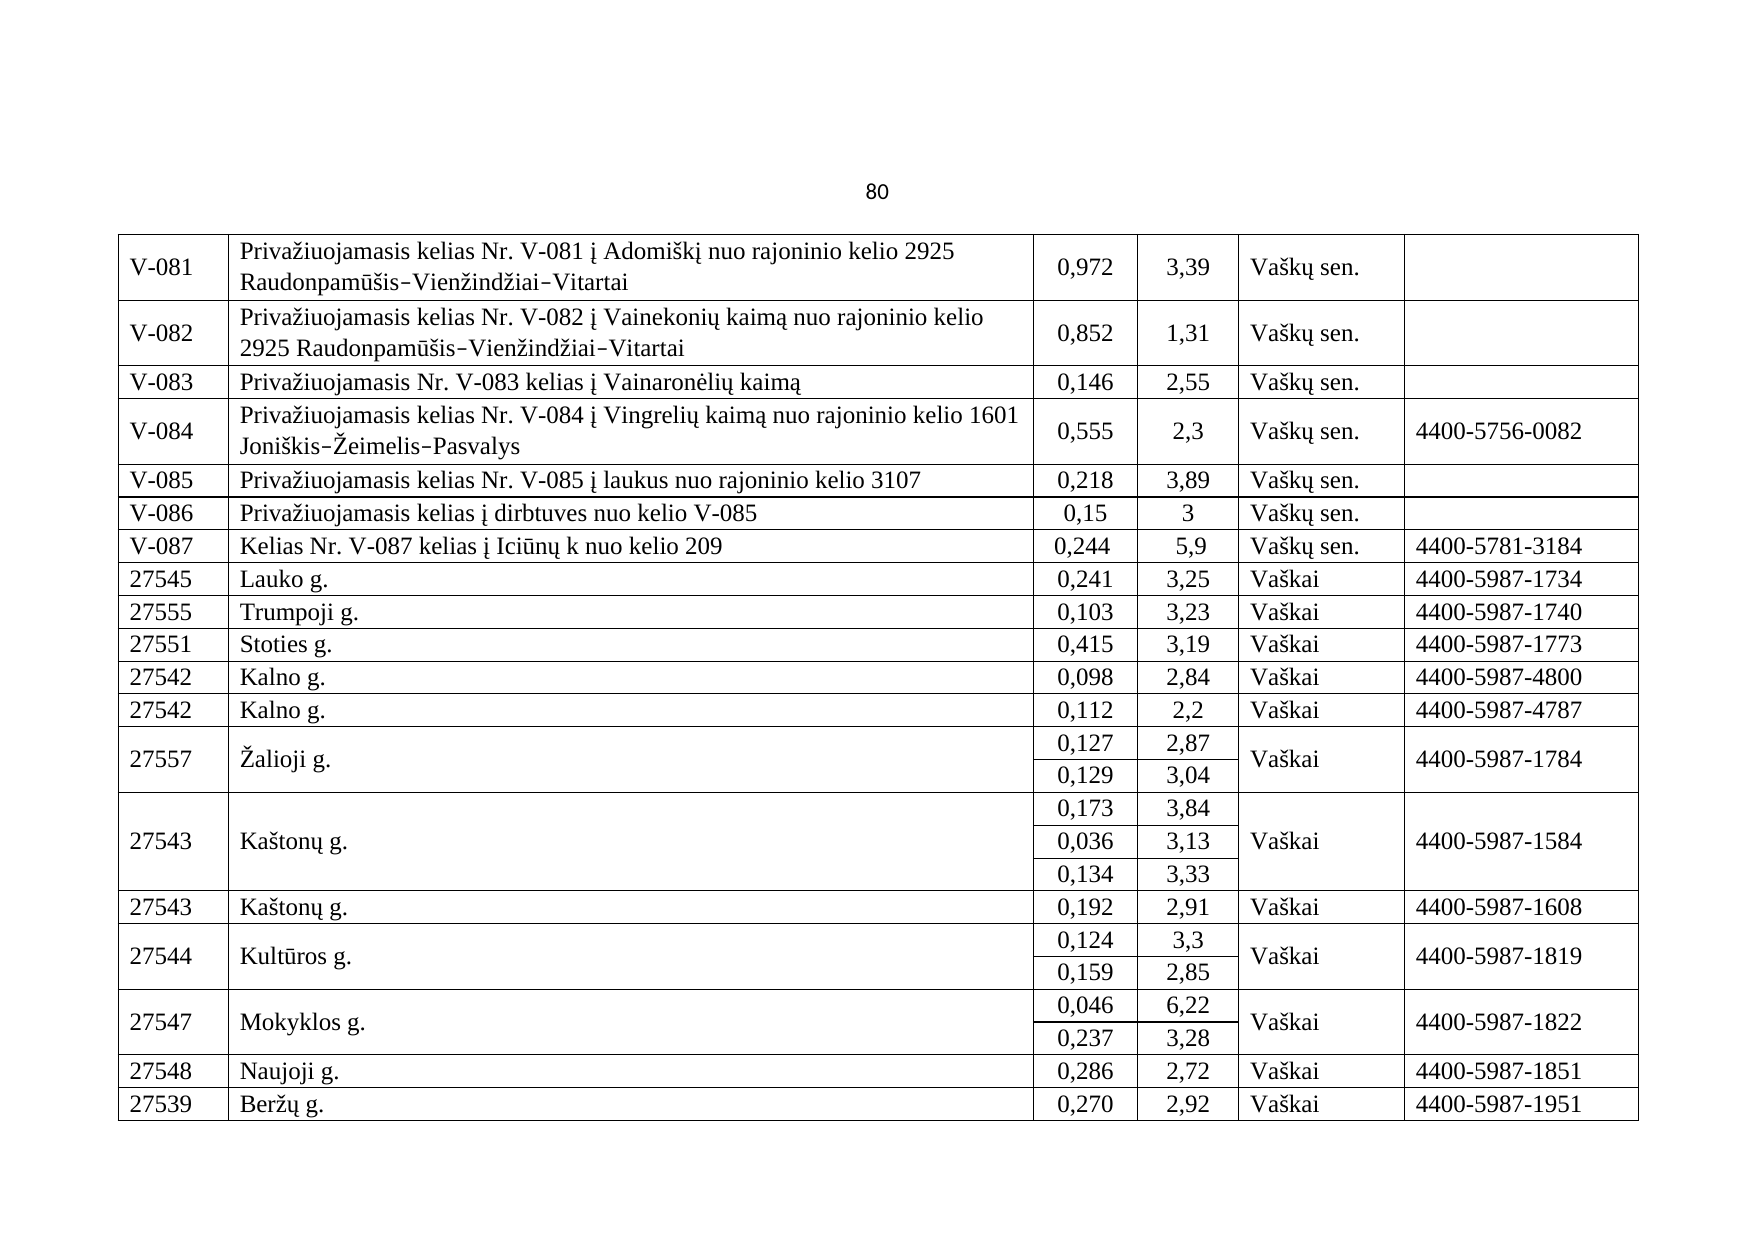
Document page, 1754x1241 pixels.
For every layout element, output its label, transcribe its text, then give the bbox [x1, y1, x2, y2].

table_cell 3,3 [1138, 924, 1238, 956]
table_cell Privažiuojamasis kelias Nr. V-085 į laukus nuo rajoninio kelio 3107 [229, 465, 1033, 496]
table_cell 4400-5987-4800 [1405, 662, 1638, 693]
table_cell [1405, 366, 1638, 398]
table_cell 2,3 [1138, 399, 1238, 464]
table_cell 0,852 [1034, 301, 1137, 365]
table_cell 0,192 [1034, 891, 1137, 923]
table_cell 3,13 [1138, 826, 1238, 857]
table_cell 27542 [119, 662, 228, 693]
table_cell Vaškų sen. [1239, 465, 1404, 496]
table_cell Vaškų sen. [1239, 399, 1404, 464]
table_cell 4400-5781-3184 [1405, 530, 1638, 562]
table_cell Vaškai [1239, 694, 1404, 726]
table_cell Žalioji g. [229, 727, 1033, 792]
table_cell V-087 [119, 530, 228, 562]
table_cell Vaškų sen. [1239, 301, 1404, 365]
table_cell 0,046 [1034, 990, 1137, 1021]
table_cell [1405, 235, 1638, 299]
table_cell 3,25 [1138, 563, 1238, 595]
table_cell Vaškai [1239, 924, 1404, 989]
table_cell Vaškai [1239, 727, 1404, 792]
table_cell Lauko g. [229, 563, 1033, 595]
table_cell V-083 [119, 366, 228, 398]
table_cell 27555 [119, 596, 228, 628]
table_cell 4400-5987-1773 [1405, 629, 1638, 661]
table_cell 3 [1138, 498, 1238, 529]
table_cell 3,19 [1138, 629, 1238, 661]
table_cell Kalno g. [229, 694, 1033, 726]
table_cell 27547 [119, 990, 228, 1054]
table_cell Vaškų sen. [1239, 498, 1404, 529]
table_cell Kelias Nr. V-087 kelias į Iciūnų k nuo kelio 209 [229, 530, 1033, 562]
table_cell 2,84 [1138, 662, 1238, 693]
table_cell 27545 [119, 563, 228, 595]
table_cell 3,28 [1138, 1023, 1238, 1054]
table_cell 3,39 [1138, 235, 1238, 299]
table_cell 2,72 [1138, 1055, 1238, 1087]
table_cell 4400-5987-1822 [1405, 990, 1638, 1054]
table_cell 0,103 [1034, 596, 1137, 628]
table_cell 2,87 [1138, 727, 1238, 759]
table_cell 0,173 [1034, 793, 1137, 824]
table_cell Vaškų sen. [1239, 366, 1404, 398]
table_cell Vaškai [1239, 990, 1404, 1054]
table_cell Privažiuojamasis kelias Nr. V-082 į Vainekonių kaimą nuo rajoninio kelio 2925 Raudonpamūšis–Vienžindžiai–Vitartai [229, 301, 1033, 365]
table_cell Vaškai [1239, 563, 1404, 595]
table_cell V-082 [119, 301, 228, 365]
table_cell Vaškų sen. [1239, 530, 1404, 562]
table_cell 0,159 [1034, 957, 1137, 989]
table_cell 0,270 [1034, 1088, 1137, 1120]
table_cell 27551 [119, 629, 228, 661]
table_cell 0,146 [1034, 366, 1137, 398]
table_cell 0,127 [1034, 727, 1137, 759]
table_cell 4400-5987-1584 [1405, 793, 1638, 890]
table_cell 2,91 [1138, 891, 1238, 923]
table_cell [1405, 465, 1638, 496]
table_cell Stoties g. [229, 629, 1033, 661]
table_cell 27557 [119, 727, 228, 792]
table_cell 5,9 [1138, 530, 1238, 562]
table_cell Privažiuojamasis kelias į dirbtuves nuo kelio V-085 [229, 498, 1033, 529]
table_cell 2,85 [1138, 957, 1238, 989]
table_cell Mokyklos g. [229, 990, 1033, 1054]
table_cell 2,2 [1138, 694, 1238, 726]
table_cell 0,098 [1034, 662, 1137, 693]
table_cell 4400-5987-1851 [1405, 1055, 1638, 1087]
table_cell 0,286 [1034, 1055, 1137, 1087]
table_cell 0,972 [1034, 235, 1137, 299]
table_cell 0,134 [1034, 859, 1137, 890]
table_cell 27543 [119, 891, 228, 923]
table_cell Kaštonų g. [229, 891, 1033, 923]
table_cell 4400-5987-4787 [1405, 694, 1638, 726]
table_cell 4400-5987-1740 [1405, 596, 1638, 628]
table_cell Trumpoji g. [229, 596, 1033, 628]
table_cell 4400-5987-1951 [1405, 1088, 1638, 1120]
table_cell [1405, 498, 1638, 529]
table_cell 3,04 [1138, 760, 1238, 792]
table_cell Vaškai [1239, 891, 1404, 923]
table_cell 27548 [119, 1055, 228, 1087]
table_cell 0,415 [1034, 629, 1137, 661]
table_cell Kultūros g. [229, 924, 1033, 989]
table_cell 3,23 [1138, 596, 1238, 628]
table_cell Vaškai [1239, 662, 1404, 693]
table_cell [1405, 301, 1638, 365]
table_cell 0,124 [1034, 924, 1137, 956]
table_cell Vaškai [1239, 1088, 1404, 1120]
table_cell 27542 [119, 694, 228, 726]
table_cell Kaštonų g. [229, 793, 1033, 890]
table_cell V-086 [119, 498, 228, 529]
table_cell 4400-5987-1734 [1405, 563, 1638, 595]
table_cell 4400-5987-1784 [1405, 727, 1638, 792]
table_cell Privažiuojamasis Nr. V-083 kelias į Vainaronėlių kaimą [229, 366, 1033, 398]
table_cell 0,036 [1034, 826, 1137, 857]
table_cell 1,31 [1138, 301, 1238, 365]
table_cell 3,89 [1138, 465, 1238, 496]
table_cell V-085 [119, 465, 228, 496]
table_cell V-081 [119, 235, 228, 299]
table_cell 0,218 [1034, 465, 1137, 496]
table_cell V-084 [119, 399, 228, 464]
table_cell Vaškai [1239, 596, 1404, 628]
table_cell Vaškai [1239, 629, 1404, 661]
table_cell Vaškai [1239, 1055, 1404, 1087]
table_cell 2,92 [1138, 1088, 1238, 1120]
table_cell 0,244 [1034, 530, 1137, 562]
table_cell 3,84 [1138, 793, 1238, 824]
table_cell 0,241 [1034, 563, 1137, 595]
table_cell Privažiuojamasis kelias Nr. V-084 į Vingrelių kaimą nuo rajoninio kelio 1601 Joniškis–Žeimelis–Pasvalys [229, 399, 1033, 464]
table_cell Vaškai [1239, 793, 1404, 890]
table_cell 4400-5756-0082 [1405, 399, 1638, 464]
table_cell Vaškų sen. [1239, 235, 1404, 299]
table_cell 0,237 [1034, 1023, 1137, 1054]
table_cell Kalno g. [229, 662, 1033, 693]
table_cell 0,112 [1034, 694, 1137, 726]
table_cell 27543 [119, 793, 228, 890]
table_cell 0,15 [1034, 498, 1137, 529]
table_cell Naujoji g. [229, 1055, 1033, 1087]
table_cell 27544 [119, 924, 228, 989]
table_cell 2,55 [1138, 366, 1238, 398]
table_cell 0,129 [1034, 760, 1137, 792]
table_cell 4400-5987-1819 [1405, 924, 1638, 989]
table_cell 6,22 [1138, 990, 1238, 1021]
table_cell 3,33 [1138, 859, 1238, 890]
table_cell Beržų g. [229, 1088, 1033, 1120]
table_cell 27539 [119, 1088, 228, 1120]
table_cell 4400-5987-1608 [1405, 891, 1638, 923]
table_cell Privažiuojamasis kelias Nr. V-081 į Adomiškį nuo rajoninio kelio 2925 Raudonpamūšis–Vienžindžiai–Vitartai [229, 235, 1033, 299]
table_cell 0,555 [1034, 399, 1137, 464]
